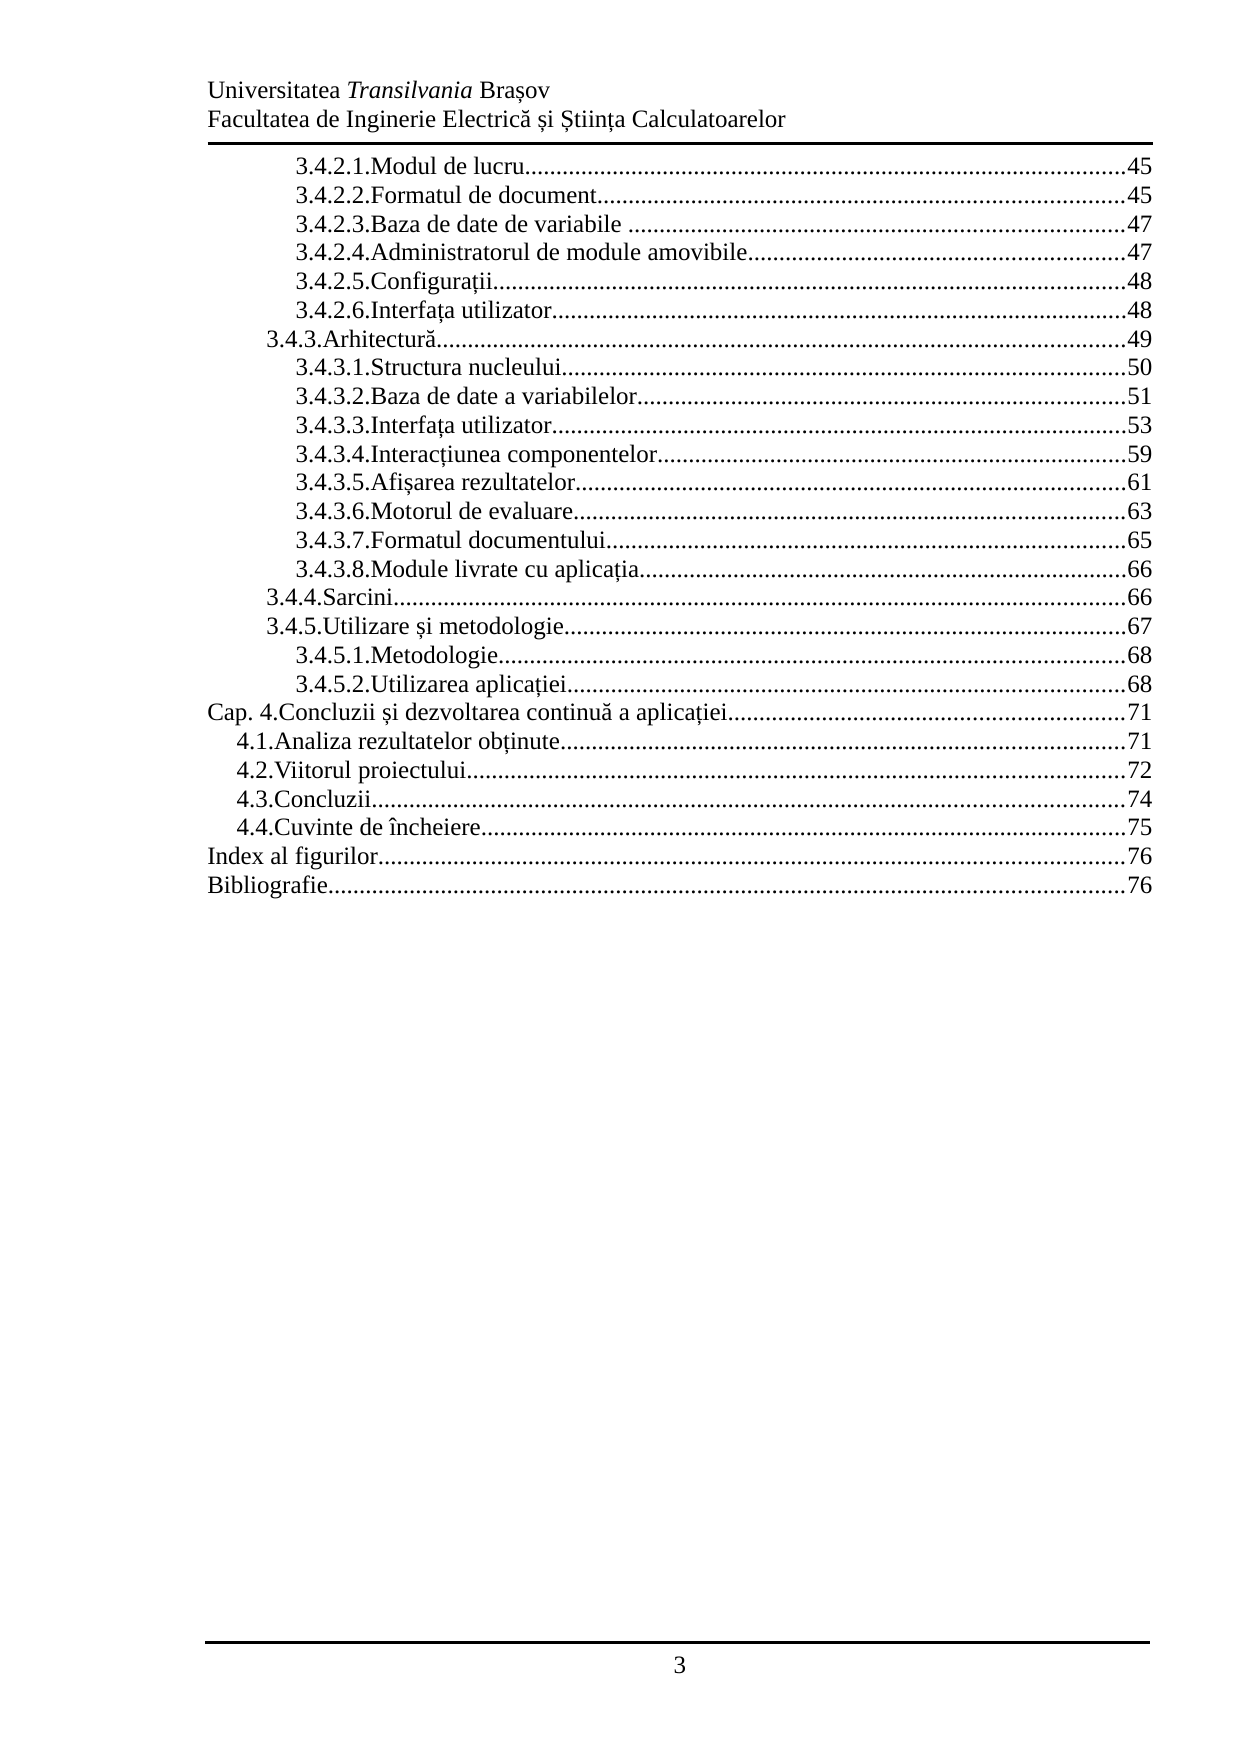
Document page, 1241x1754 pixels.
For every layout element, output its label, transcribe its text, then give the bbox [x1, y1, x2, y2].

text 4.2.Viitorul proiectului 72 [236, 755, 1152, 784]
text 3.4.3.5.Afișarea rezultatelor 61 [295, 467, 1152, 496]
text 3.4.3.8.Module livrate cu aplicația 66 [295, 554, 1152, 582]
text 3.4.3.7.Formatul documentului 65 [295, 525, 1152, 554]
text 3.4.2.5.Configurații 48 [295, 266, 1152, 295]
text 3.4.2.6.Interfața utilizator 48 [295, 295, 1152, 324]
text Bibliografie 76 [207, 870, 1152, 899]
text 3.4.5.1.Metodologie 68 [295, 640, 1152, 669]
text 3.4.3.1.Structura nucleului 50 [295, 352, 1152, 381]
text 3.4.3.4.Interacțiunea componentelor 59 [295, 439, 1152, 467]
text Index al figurilor 76 [207, 841, 1152, 870]
text 3.4.4.Sarcini 66 [266, 582, 1152, 611]
text 3.4.5.2.Utilizarea aplicației 68 [295, 669, 1152, 697]
text 3.4.3.Arhitectură 49 [266, 324, 1152, 352]
text 3.4.5.Utilizare și metodologie 67 [266, 611, 1152, 640]
text 3.4.2.4.Administratorul de module amovibile 47 [295, 237, 1152, 266]
text 3.4.3.2.Baza de date a variabilelor 51 [295, 381, 1152, 410]
text 4.1.Analiza rezultatelor obținute 71 [236, 726, 1152, 755]
text 3.4.2.3.Baza de date de variabile 47 [295, 209, 1152, 237]
text 4.4.Cuvinte de încheiere 75 [236, 812, 1152, 841]
text Cap. 4.Concluzii și dezvoltarea continuă a aplicației 71 [207, 697, 1152, 726]
text 3.4.3.6.Motorul de evaluare 63 [295, 496, 1152, 525]
text 3.4.3.3.Interfața utilizator 53 [295, 410, 1152, 439]
text 3.4.2.1.Modul de lucru 45 [295, 151, 1152, 180]
text 3.4.2.2.Formatul de document 45 [295, 180, 1152, 209]
text 4.3.Concluzii 74 [236, 784, 1152, 812]
